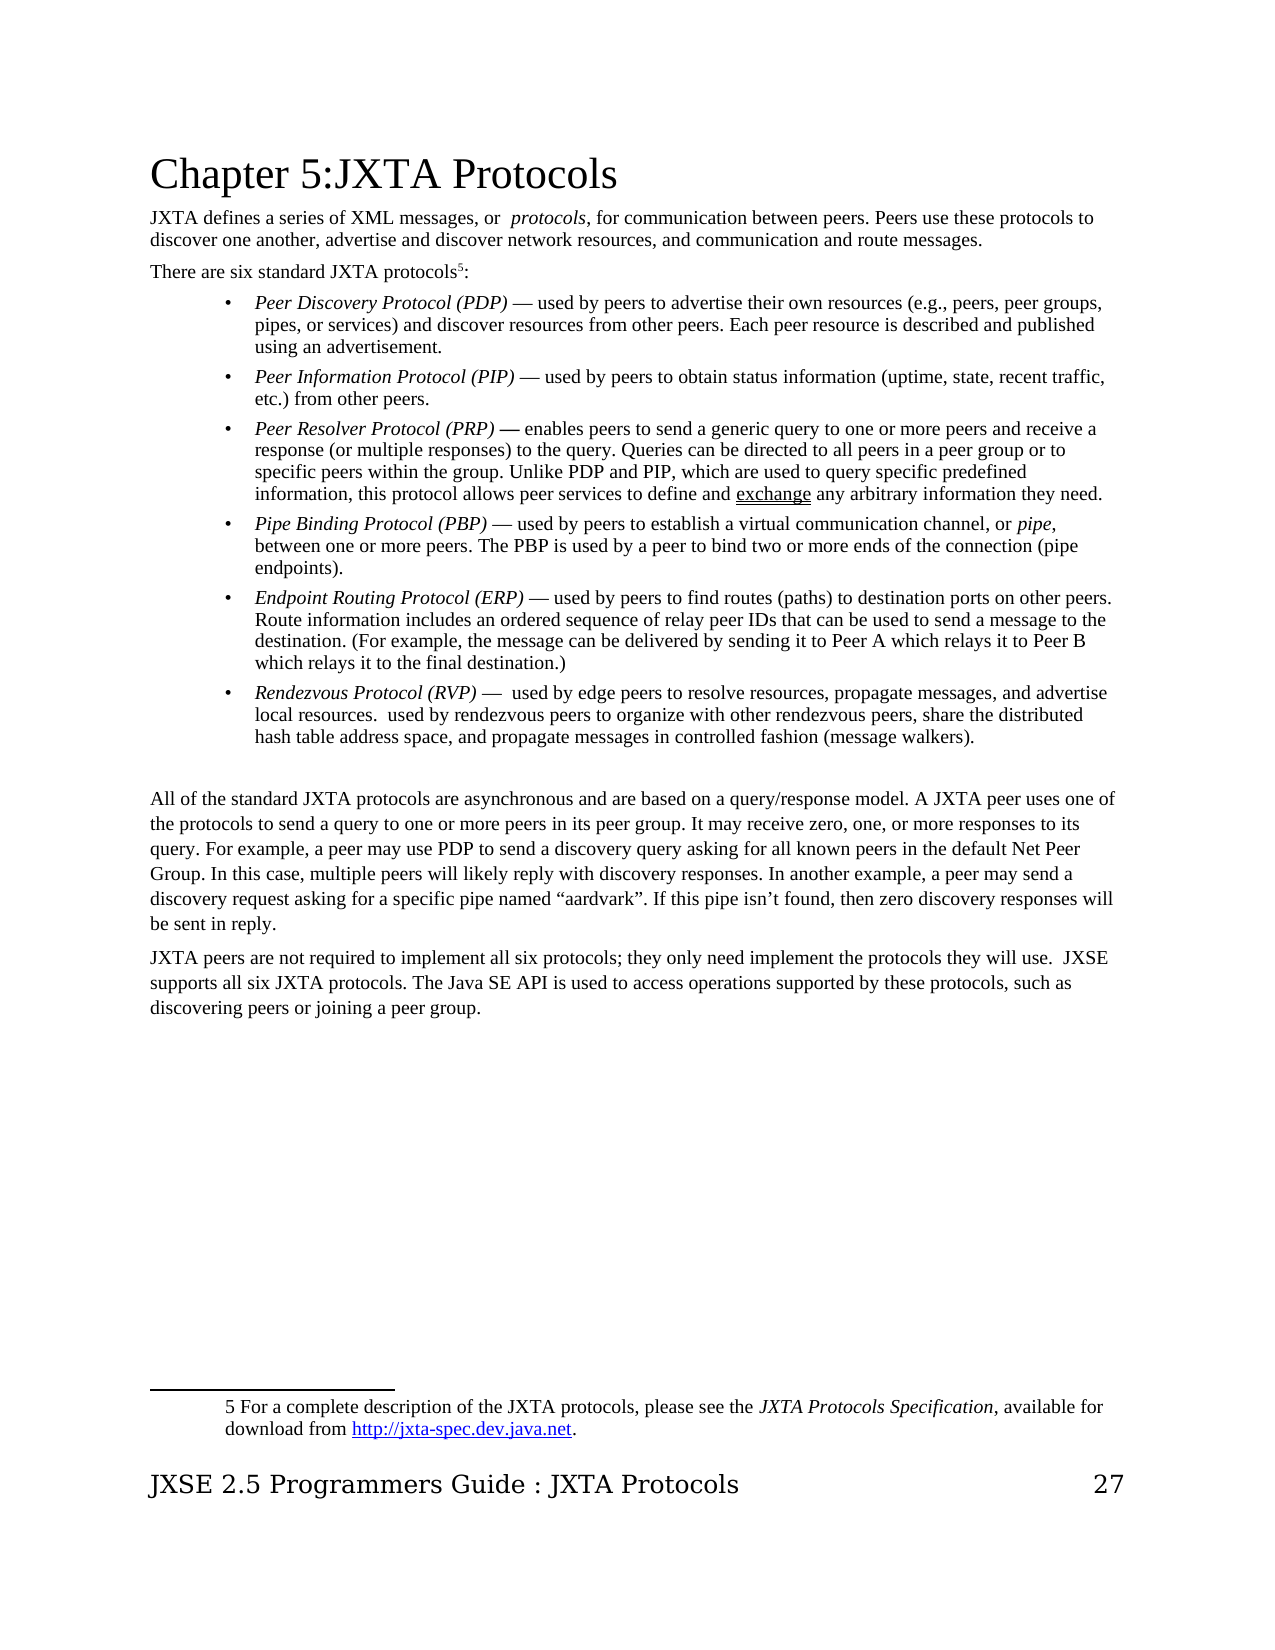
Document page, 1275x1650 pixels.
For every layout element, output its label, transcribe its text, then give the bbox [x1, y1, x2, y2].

text There are six standard JXTA protocols: [150, 259, 1125, 284]
text JXTA defines a series of XML messages, or protocols, for communication between peers. Peers use these protocols to discover one another, advertise and discover network resources, and communication and route messages. [150, 207, 1125, 250]
text All of the standard JXTA protocols are asynchronous and are based on a query/response model. A JXTA peer uses one of the protocols to send a query to one or more peers in its peer group. It may receive zero, one, or more responses to its query. For example, a peer may use PDP to send a discovery query asking for all known peers in the default Net Peer Group. In this case, multiple peers will likely reply with discovery responses. In another example, a peer may send a discovery request asking for a specific pipe named “aardvark”. If this pipe isn’t found, then zero discovery responses will be sent in reply. [150, 786, 1125, 936]
list Peer Resolver Protocol (PRP) — enables peers to send a generic query to one or more peers and receive a response (or multiple responses) to the query. Queries can be directed to all peers in a peer group or to specific peers within the group. Unlike PDP and PIP, which are used to query specific predefined information, this protocol allows peer services to define and exchange any arbitrary information they need. [187, 418, 1125, 505]
list Endpoint Routing Protocol (ERP) — used by peers to find routes (paths) to destination ports on other peers. Route information includes an ordered sequence of relay peer IDs that can be used to send a message to the destination. (For example, the message can be delivered by sending it to Peer A which relays it to Peer B which relays it to the final destination.) [187, 587, 1125, 674]
list Pipe Binding Protocol (PBP) — used by peers to establish a virtual communication channel, or pipe, between one or more peers. The PBP is used by a peer to bind two or more ends of the connection (pipe endpoints). [187, 513, 1125, 578]
list Rendezvous Protocol (RVP) — used by edge peers to resolve resources, propagate messages, and advertise local resources. used by rendezvous peers to organize with other rendezvous peers, share the distributed hash table address space, and propagate messages in controlled fashion (message walkers). [187, 682, 1125, 747]
list Peer Information Protocol (PIP) — used by peers to obtain status information (uptime, state, recent traffic, etc.) from other peers. [187, 366, 1125, 409]
text JXTA peers are not required to implement all six protocols; they only need implement the protocols they will use. JXSE supports all six JXTA protocols. The Java SE API is used to access operations supported by these protocols, such as discovering peers or joining a peer group. [150, 944, 1125, 1019]
list Peer Discovery Protocol (PDP) — used by peers to advertise their own resources (e.g., peers, peer groups, pipes, or services) and discover resources from other peers. Each peer resource is described and published using an advertisement. [187, 292, 1125, 357]
title JXTA Protocols [150, 150, 1125, 198]
text For a complete description of the JXTA protocols, please see the JXTA Protocols Specification, available for download from http://jxta-spec.dev.java.net. [225, 1396, 1125, 1440]
